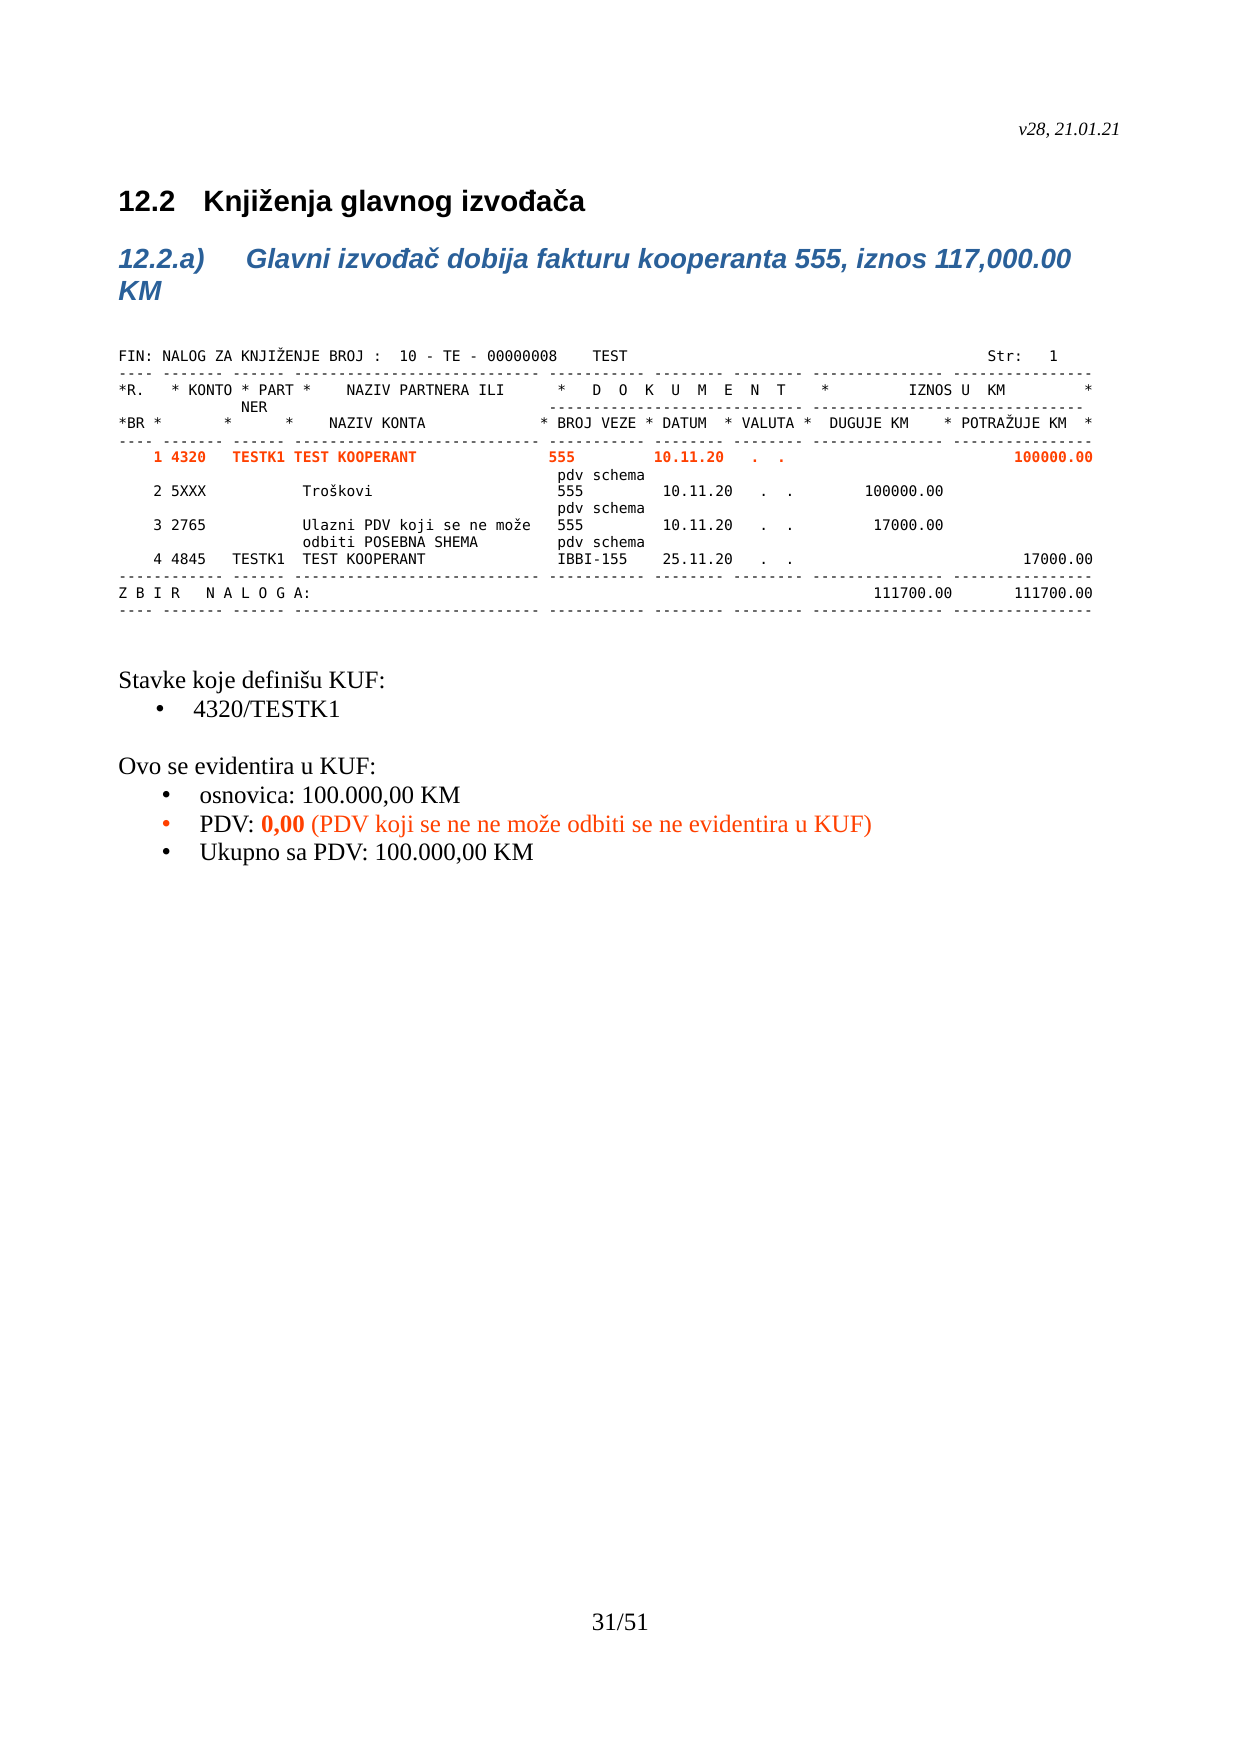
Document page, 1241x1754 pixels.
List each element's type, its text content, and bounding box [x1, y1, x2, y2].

text *BR * * * NAZIV KONTA * BROJ VEZE * DATUM * VALUTA * DUGUJE KM * POTRAŽUJE KM * [118, 415, 1122, 432]
text ---- ------- ------ ---------------------------- ----------- -------- -------- --------------- ---------------- [118, 364, 1122, 381]
text pdv schema [118, 466, 1122, 483]
text Stavke koje definišu KUF: [118, 665, 1122, 694]
list PDV: 0,00 (PDV koji se ne ne može odbiti se ne evidentira u KUF) [162, 809, 1122, 837]
text ---- ------- ------ ---------------------------- ----------- -------- -------- --------------- ---------------- [118, 602, 1122, 619]
list 4320/TESTK1 [156, 694, 1122, 722]
text 2 5XXX Troškovi 555 10.11.20 . . 100000.00 [118, 483, 1122, 500]
list osnovica: 100.000,00 KM [162, 780, 1122, 809]
text Ovo se evidentira u KUF: [118, 751, 1122, 780]
text 1 4320 TESTK1 TEST KOOPERANT 555 10.11.20 . . 100000.00 [118, 449, 1122, 466]
text NER ----------------------------- ------------------------------- [118, 398, 1122, 415]
text ------------ ------ ---------------------------- ----------- -------- -------- --------------- ---------------- [118, 568, 1122, 585]
text Z B I R N A L O G A: 111700.00 111700.00 [118, 585, 1122, 602]
text FIN: NALOG ZA KNJIŽENJE BROJ : 10 - TE - 00000008 TEST Str: 1 [118, 347, 1122, 364]
text 3 2765 Ulazni PDV koji se ne može 555 10.11.20 . . 17000.00 [118, 517, 1122, 534]
text ---- ------- ------ ---------------------------- ----------- -------- -------- --------------- ---------------- [118, 432, 1122, 449]
text *R. * KONTO * PART * NAZIV PARTNERA ILI * D O K U M E N T * IZNOS U KM * [118, 381, 1122, 398]
text 4 4845 TESTK1 TEST KOOPERANT IBBI-155 25.11.20 . . 17000.00 [118, 551, 1122, 568]
text pdv schema [118, 500, 1122, 517]
text odbiti POSEBNA SHEMA pdv schema [118, 534, 1122, 551]
subtitle Knjiženja glavnog izvođača [118, 184, 1122, 217]
list Ukupno sa PDV: 100.000,00 KM [162, 837, 1122, 866]
subtitle Glavni izvođač dobija fakturu kooperanta 555, iznos 117,000.00 KM [118, 242, 1122, 306]
